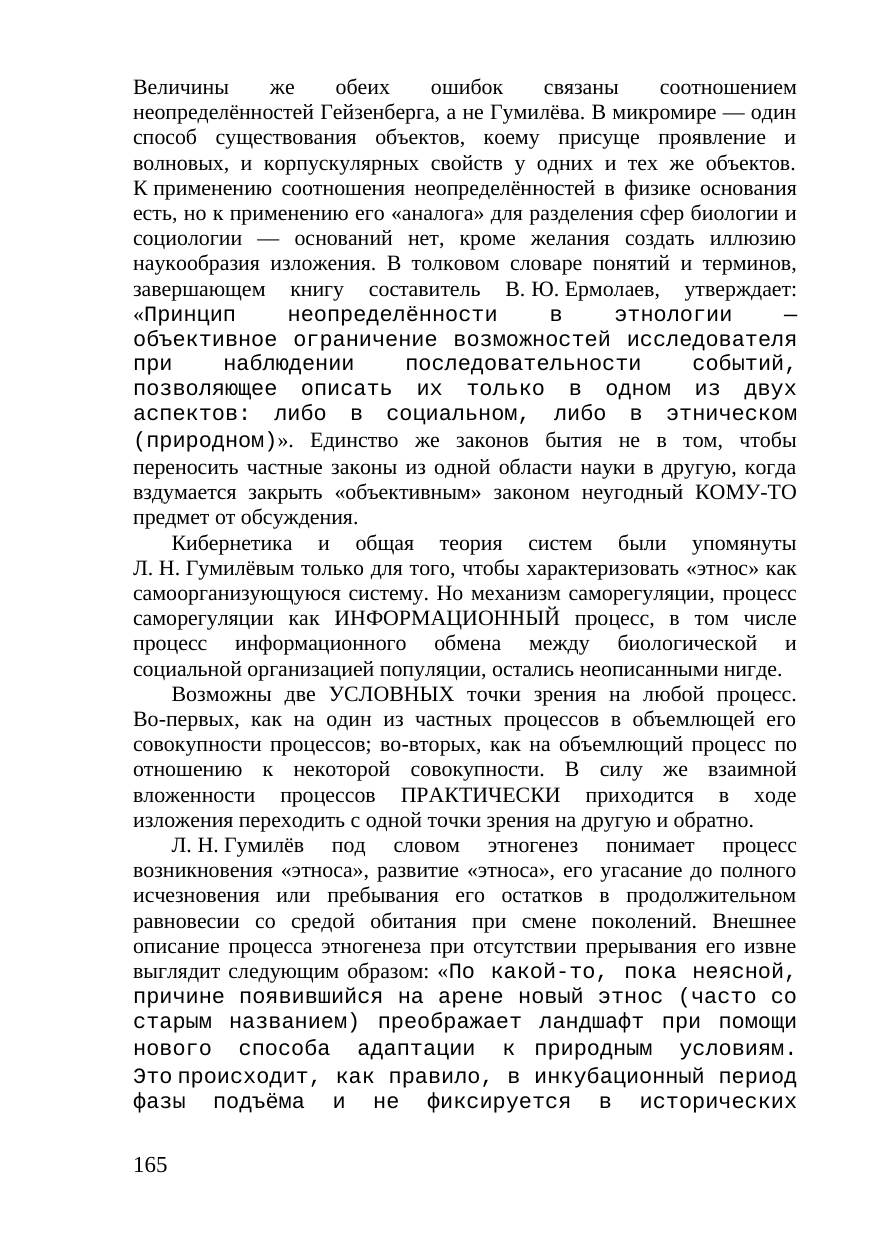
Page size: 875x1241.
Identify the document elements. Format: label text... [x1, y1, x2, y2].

text Кибернетика и общая теория систем были упомянуты Л. Н. Гумилёвым только для того, чтобы характеризовать «этнос» как самоорганизующуюся систему. Но механизм саморегуляции, процесс саморегуляции как ИНФОРМАЦИОННЫЙ процесс, в том числе процесс информационного обмена между биологической и социальной организацией популяции, остались неописанными нигде. [133, 529, 797, 681]
text Величины же обеих ошибок связаны соотношением неопределённостей Гейзенберга, а не Гумилёва. В микромире — один способ существования объектов, коему присуще проявление и волновых, и корпускулярных свойств у одних и тех же объектов. К применению соотношения неопределённостей в физике основания есть, но к применению его «аналога» для разделения сфер биологии и социологии — оснований нет, кроме желания создать иллюзию наукообразия изложения. В толковом словаре понятий и терминов, завершающем книгу составитель В. Ю. Ермолаев, утверждает: «Принцип неопределённости в этнологии — объективное ограничение возможностей исследователя при наблюдении последовательности событий, позволяющее описать их только в одном из двух аспектов: либо в социальном, либо в этническом (природном)». Единство же законов бытия не в том, чтобы переносить частные законы из одной области науки в другую, когда вздумается закрыть «объективным» законом неугодный КОМУ-ТО предмет от обсуждения. [133, 74, 797, 529]
text Л. Н. Гумилёв под словом этногенез понимает процесс возникновения «этноса», развитие «этноса», его угасание до полного исчезновения или пребывания его остатков в продолжительном равновесии со средой обитания при смене поколений. Внешнее описание процесса этногенеза при отсутствии прерывания его извне выглядит следующим образом: «По какой-то, пока неясной, причине появившийся на арене новый этнос (часто со старым названием) преображает ландшафт при помощи нового способа адаптации к природным условиям. Это происходит, как правило, в инкубационный период фазы подъёма и не фиксируется в исторических [133, 832, 797, 1115]
text Возможны две УСЛОВНЫХ точки зрения на любой процесс. Во‑первых, как на один из частных процессов в объемлющей его совокупности процессов; во‑вторых, как на объемлющий процесс по отношению к некоторой совокупности. В силу же взаимной вложенности процессов ПРАКТИЧЕСКИ приходится в ходе изложения переходить с одной точки зрения на другую и обратно. [133, 681, 797, 832]
